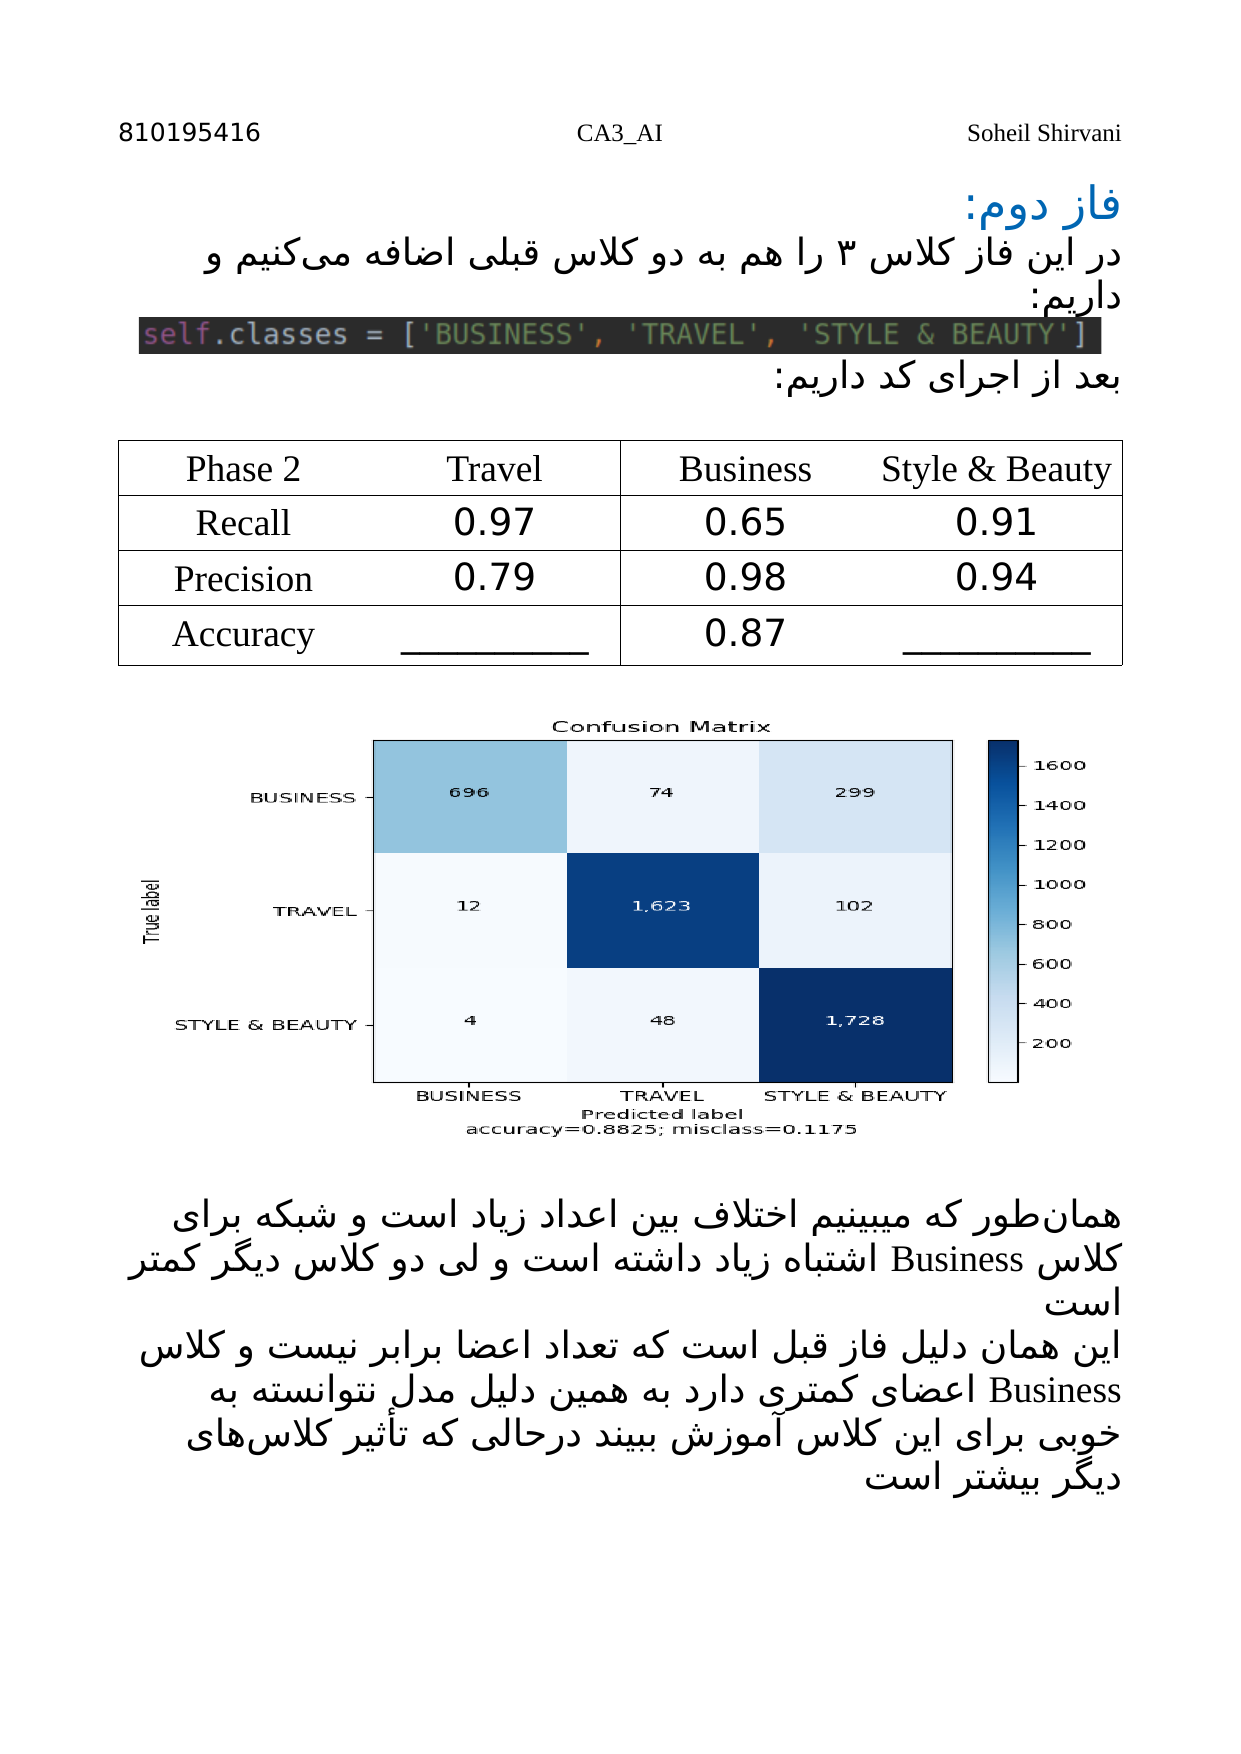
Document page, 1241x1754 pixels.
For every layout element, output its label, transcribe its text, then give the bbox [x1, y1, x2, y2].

table_header Travel [369, 441, 620, 495]
text در این فاز کلاس ۳ را هم به دو کلاس قبلی اضافه می‌کنیم و داریم: [118, 230, 1122, 317]
text همان‌طور که میبینیم اختلاف بین اعداد زیاد است و شبکه برای کلاس Business اشتباه زیاد داشته است و لی دو کلاس دیگر کمتر است [118, 1193, 1122, 1324]
text بعد از اجرای کد داریم: [118, 317, 1122, 397]
table_header Style & Beauty [871, 441, 1122, 495]
table_header Phase 2 [119, 441, 369, 495]
table_cell 0.65 [621, 496, 871, 550]
table_cell 0.79 [369, 551, 620, 605]
table_header Business [621, 441, 871, 495]
text فاز دوم: [118, 177, 1122, 230]
text این همان دلیل فاز قبل است که تعداد اعضا برابر نیست و کلاس Business اعضای کمتری دارد به همین دلیل مدل نتوانسته به خوبی برای این کلاس آموزش ببیند درحالی که تأثیر کلاس‌های دیگر بیشتر است [118, 1324, 1122, 1498]
table_cell 0.87 [621, 606, 871, 664]
table_cell Precision [119, 551, 369, 605]
table_cell __________ [871, 606, 1122, 664]
table_cell 0.97 [369, 496, 620, 550]
table_cell Accuracy [119, 606, 369, 664]
picture [138, 317, 1102, 354]
table_cell 0.91 [871, 496, 1122, 550]
table_cell 0.98 [621, 551, 871, 605]
table_cell 0.94 [871, 551, 1122, 605]
picture [120, 707, 1121, 1150]
table_cell Recall [119, 496, 369, 550]
table_cell __________ [369, 606, 620, 664]
